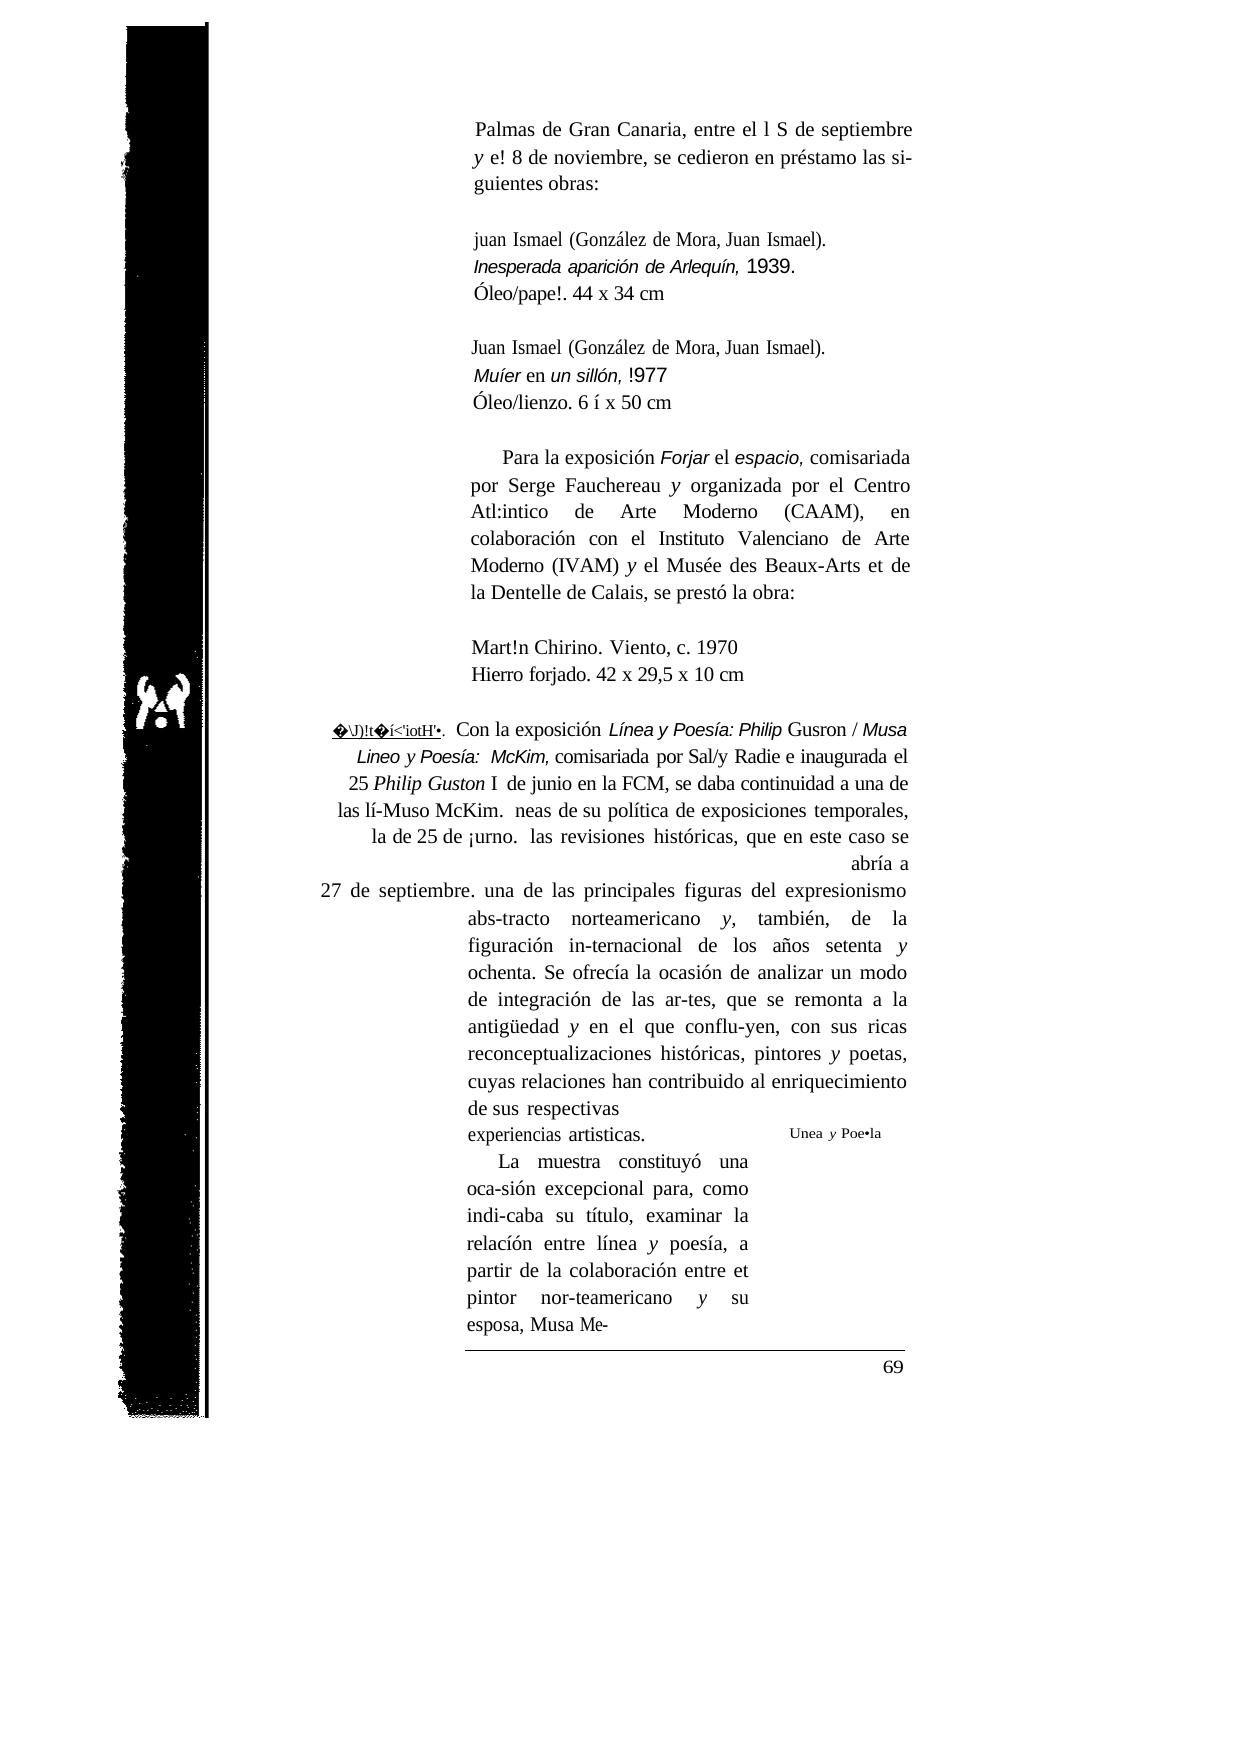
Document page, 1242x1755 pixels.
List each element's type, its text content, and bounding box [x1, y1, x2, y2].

text Inesperada aparición de Arlequín, 1939. [473, 254, 1138, 278]
text Para la exposición Forjar el espacio, comisariada por Serge Fauchereau y organizada por el Centro Atl:intico de Arte Moderno (CAAM), en colaboración con el Instituto Valenciano de Arte Moderno (IVAM) y el Musée des Beaux-Arts et de la Dentelle de Calais, se prestó la obra: [470, 445, 910, 604]
text 69 [883, 1356, 1138, 1378]
text experiencias artisticas. [468, 1123, 753, 1146]
text Palmas de Gran Canaria, entre el l S de septiembre y e! 8 de noviembre, se cedieron en préstamo las si-guientes obras: [474, 117, 913, 195]
text Unea y Poe•la [789, 1125, 1138, 1142]
text Muíer en un sillón, !977 [473, 362, 1138, 387]
text �\J)!t�í<'iotH'•. Con la exposición Línea y Poesía: Philip Gusron / Musa Lineo y Poesía: McKim, comisariada por Sal/y Radie e inaugurada el 25 Philip Guston I de junio en la FCM, se daba continuidad a una de las lí-Muso McKim. neas de su política de exposiciones temporales, la de 25 de ¡urno. las revisiones históricas, que en este caso se abría a [329, 717, 909, 875]
text juan Ismael (González de Mora, Juan Ismael). [474, 227, 1138, 251]
text La muestra constituyó una oca-sión excepcional para, como indi-caba su título, examinar la relacíón entre línea y poesía, a partir de la colaboración entre et pintor nor-teamericano y su esposa, Musa Me- [467, 1149, 749, 1336]
text 27 de septiembre. una de las principales figuras del expresionismo abs-tracto norteamericano y, también, de la figuración in-ternacional de los años setenta y ochenta. Se ofrecía la ocasión de analizar un modo de integración de las ar-tes, que se remonta a la antigüedad y en el que conflu-yen, con sus ricas reconceptualizaciones históricas, pintores y poetas, cuyas relaciones han contribuido al enriquecimiento de sus respectivas [320, 878, 907, 1120]
text Mart!n Chirino. Viento, c. 1970 Hierro forjado. 42 x 29,5 x 10 cm [471, 635, 752, 686]
text Juan Ismael (González de Mora, Juan Ismael). [471, 335, 1138, 359]
text Óleo/pape!. 44 x 34 cm [474, 281, 1138, 305]
text Óleo/lienzo. 6 í x 50 cm [473, 390, 1138, 414]
